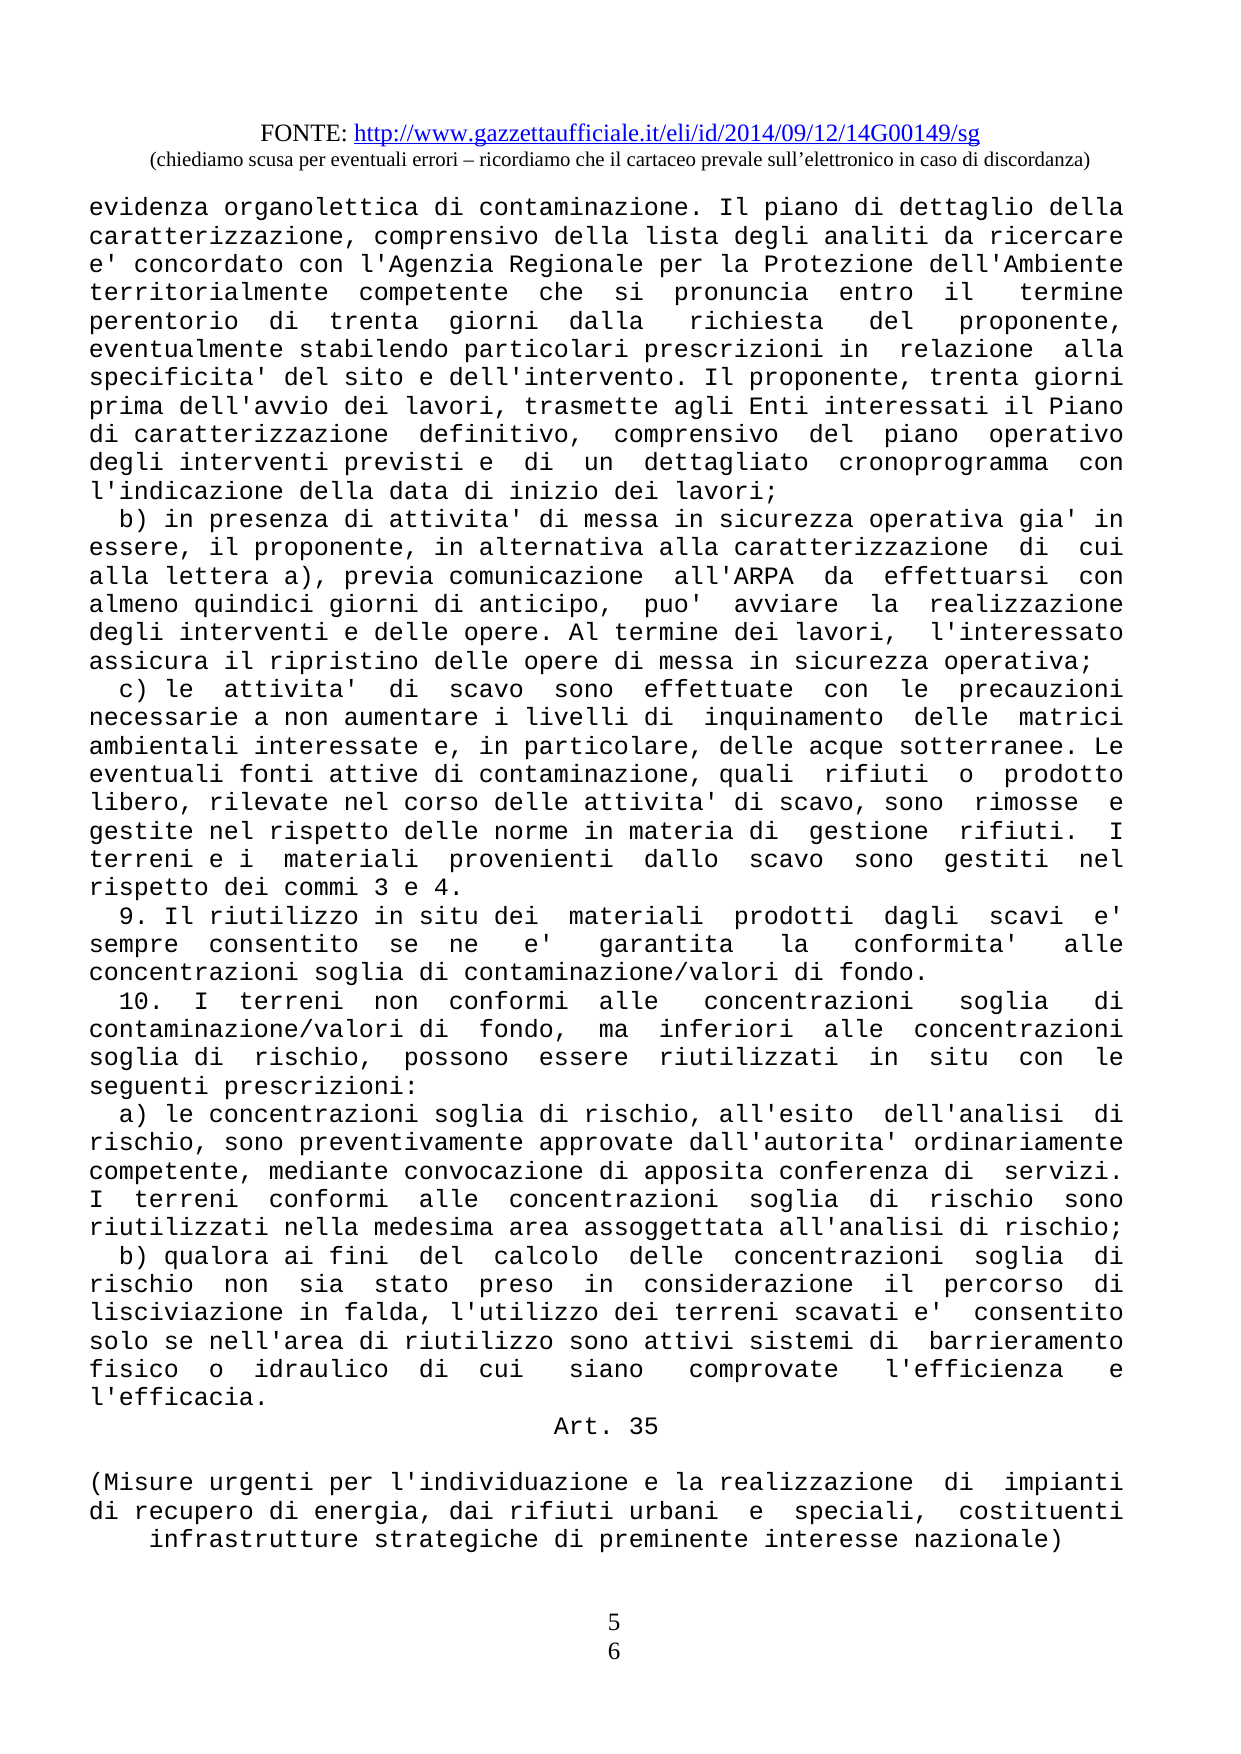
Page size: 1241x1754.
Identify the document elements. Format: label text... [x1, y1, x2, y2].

text eventualmente stabilendo particolari prescrizioni in relazione alla [89, 337, 1152, 365]
text gestite nel rispetto delle norme in materia di gestione rifiuti. I [89, 818, 1152, 847]
text e' concordato con l'Agenzia Regionale per la Protezione dell'Ambiente [89, 252, 1152, 280]
text a) le concentrazioni soglia di rischio, all'esito dell'analisi di [89, 1102, 1152, 1130]
text perentorio di trenta giorni dalla richiesta del proponente, [89, 308, 1152, 337]
text infrastrutture strategiche di preminente interesse nazionale) [89, 1527, 1152, 1555]
text (Misure urgenti per l'individuazione e la realizzazione di impianti [89, 1470, 1152, 1498]
text b) in presenza di attivita' di messa in sicurezza operativa gia' in [89, 507, 1152, 535]
text caratterizzazione, comprensivo della lista degli analiti da ricercare [89, 223, 1152, 252]
text fisico o idraulico di cui siano comprovate l'efficienza e [89, 1357, 1152, 1385]
text terreni e i materiali provenienti dallo scavo sono gestiti nel [89, 847, 1152, 875]
text contaminazione/valori di fondo, ma inferiori alle concentrazioni [89, 1017, 1152, 1045]
text soglia di rischio, possono essere riutilizzati in situ con le [89, 1045, 1152, 1073]
text rischio non sia stato preso in considerazione il percorso di [89, 1272, 1152, 1300]
text competente, mediante convocazione di apposita conferenza di servizi. [89, 1158, 1152, 1187]
text evidenza organolettica di contaminazione. Il piano di dettaglio della [89, 195, 1152, 223]
text 9. Il riutilizzo in situ dei materiali prodotti dagli scavi e' [89, 903, 1152, 932]
text solo se nell'area di riutilizzo sono attivi sistemi di barrieramento [89, 1328, 1152, 1357]
text b) qualora ai fini del calcolo delle concentrazioni soglia di [89, 1243, 1152, 1272]
text di caratterizzazione definitivo, comprensivo del piano operativo [89, 422, 1152, 450]
text almeno quindici giorni di anticipo, puo' avviare la realizzazione [89, 592, 1152, 620]
text degli interventi e delle opere. Al termine dei lavori, l'interessato [89, 620, 1152, 648]
text necessarie a non aumentare i livelli di inquinamento delle matrici [89, 705, 1152, 733]
text riutilizzati nella medesima area assoggettata all'analisi di rischio; [89, 1215, 1152, 1243]
text concentrazioni soglia di contaminazione/valori di fondo. [89, 960, 1152, 988]
text assicura il ripristino delle opere di messa in sicurezza operativa; [89, 648, 1152, 677]
text rispetto dei commi 3 e 4. [89, 875, 1152, 903]
text degli interventi previsti e di un dettagliato cronoprogramma con [89, 450, 1152, 478]
text libero, rilevate nel corso delle attivita' di scavo, sono rimosse e [89, 790, 1152, 818]
text l'efficacia. [89, 1385, 1152, 1413]
text rischio, sono preventivamente approvate dall'autorita' ordinariamente [89, 1130, 1152, 1158]
text Art. 35 [89, 1413, 1152, 1442]
text seguenti prescrizioni: [89, 1073, 1152, 1102]
text alla lettera a), previa comunicazione all'ARPA da effettuarsi con [89, 563, 1152, 592]
text prima dell'avvio dei lavori, trasmette agli Enti interessati il Piano [89, 393, 1152, 422]
text I terreni conformi alle concentrazioni soglia di rischio sono [89, 1187, 1152, 1215]
text specificita' del sito e dell'intervento. Il proponente, trenta giorni [89, 365, 1152, 393]
text c) le attivita' di scavo sono effettuate con le precauzioni [89, 677, 1152, 705]
text ambientali interessate e, in particolare, delle acque sotterranee. Le [89, 733, 1152, 762]
text territorialmente competente che si pronuncia entro il termine [89, 280, 1152, 308]
text sempre consentito se ne e' garantita la conformita' alle [89, 932, 1152, 960]
text eventuali fonti attive di contaminazione, quali rifiuti o prodotto [89, 762, 1152, 790]
text di recupero di energia, dai rifiuti urbani e speciali, costituenti [89, 1498, 1152, 1527]
text essere, il proponente, in alternativa alla caratterizzazione di cui [89, 535, 1152, 563]
text lisciviazione in falda, l'utilizzo dei terreni scavati e' consentito [89, 1300, 1152, 1328]
text l'indicazione della data di inizio dei lavori; [89, 478, 1152, 507]
text 10. I terreni non conformi alle concentrazioni soglia di [89, 988, 1152, 1017]
